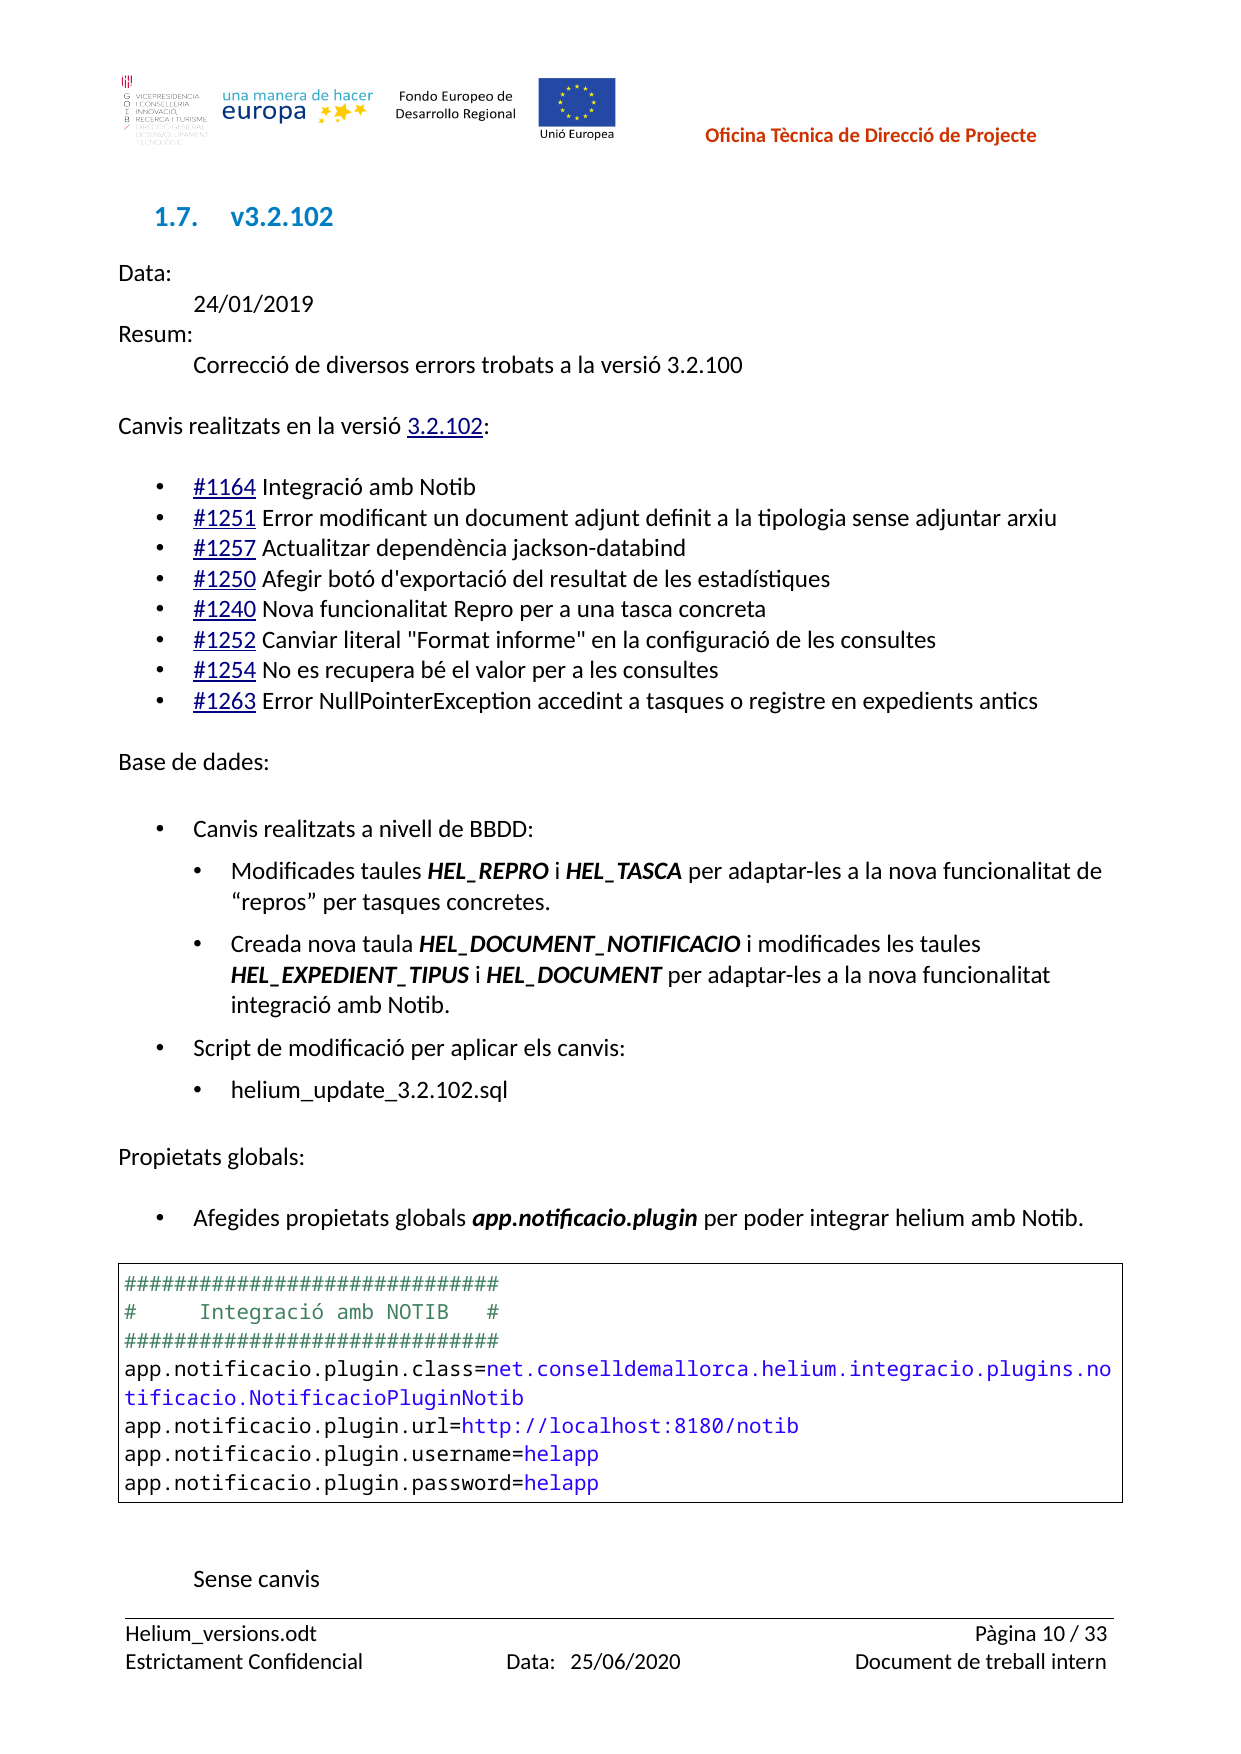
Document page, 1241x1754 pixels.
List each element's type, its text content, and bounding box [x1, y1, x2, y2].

list #1254 No es recupera bé el valor per a les consultes [156, 654, 1122, 685]
table_header ############################## # Integració amb NOTIB # ############################## app.notificacio.plugin.class=net.conselldemallorca.helium.integracio.plugins.notificacio.NotificacioPluginNotib app.notificacio.plugin.url=http://localhost:8180/notib app.notificacio.plugin.username=helapp app.notificacio.plugin.password=helapp [119, 1264, 1122, 1502]
text Propietats globals: [118, 1141, 1122, 1172]
text 24/01/2019 [118, 288, 1122, 319]
list #1250 Afegir botó d'exportació del resultat de les estadístiques [156, 563, 1122, 593]
list #1263 Error NullPointerException accedint a tasques o registre en expedients antics [156, 685, 1122, 715]
text Canvis realitzats en la versió 3.2.102: [118, 410, 1122, 441]
list Modificades taules HEL_REPRO i HEL_TASCA per adaptar-les a la nova funcionalitat de “repros” per tasques concretes. [193, 855, 1122, 916]
list #1257 Actualitzar dependència jackson-databind [156, 532, 1122, 563]
list Script de modificació per aplicar els canvis: [156, 1032, 1122, 1062]
subtitle v3.2.102 [153, 198, 1122, 234]
text Base de dades: [118, 746, 1122, 776]
list Afegides propietats globals app.notificacio.plugin per poder integrar helium amb Notib. [156, 1202, 1122, 1233]
picture [118, 73, 213, 147]
text Resum: [118, 319, 1122, 349]
picture [219, 73, 621, 147]
list Creada nova taula HEL_DOCUMENT_NOTIFICACIO i modificades les taules HEL_EXPEDIENT_TIPUS i HEL_DOCUMENT per adaptar-les a la nova funcionalitat integració amb Notib. [193, 928, 1122, 1020]
list helium_update_3.2.102.sql [193, 1074, 1122, 1104]
text Data: [118, 258, 1122, 288]
list #1252 Canviar literal "Format informe" en la configuració de les consultes [156, 624, 1122, 654]
list #1164 Integració amb Notib [156, 471, 1122, 502]
list #1251 Error modificant un document adjunt definit a la tipologia sense adjuntar arxiu [156, 502, 1122, 532]
text Correcció de diversos errors trobats a la versió 3.2.100 [118, 349, 1122, 380]
list #1240 Nova funcionalitat Repro per a una tasca concreta [156, 593, 1122, 624]
text Sense canvis [118, 1563, 1122, 1594]
list Canvis realitzats a nivell de BBDD: [156, 813, 1122, 843]
